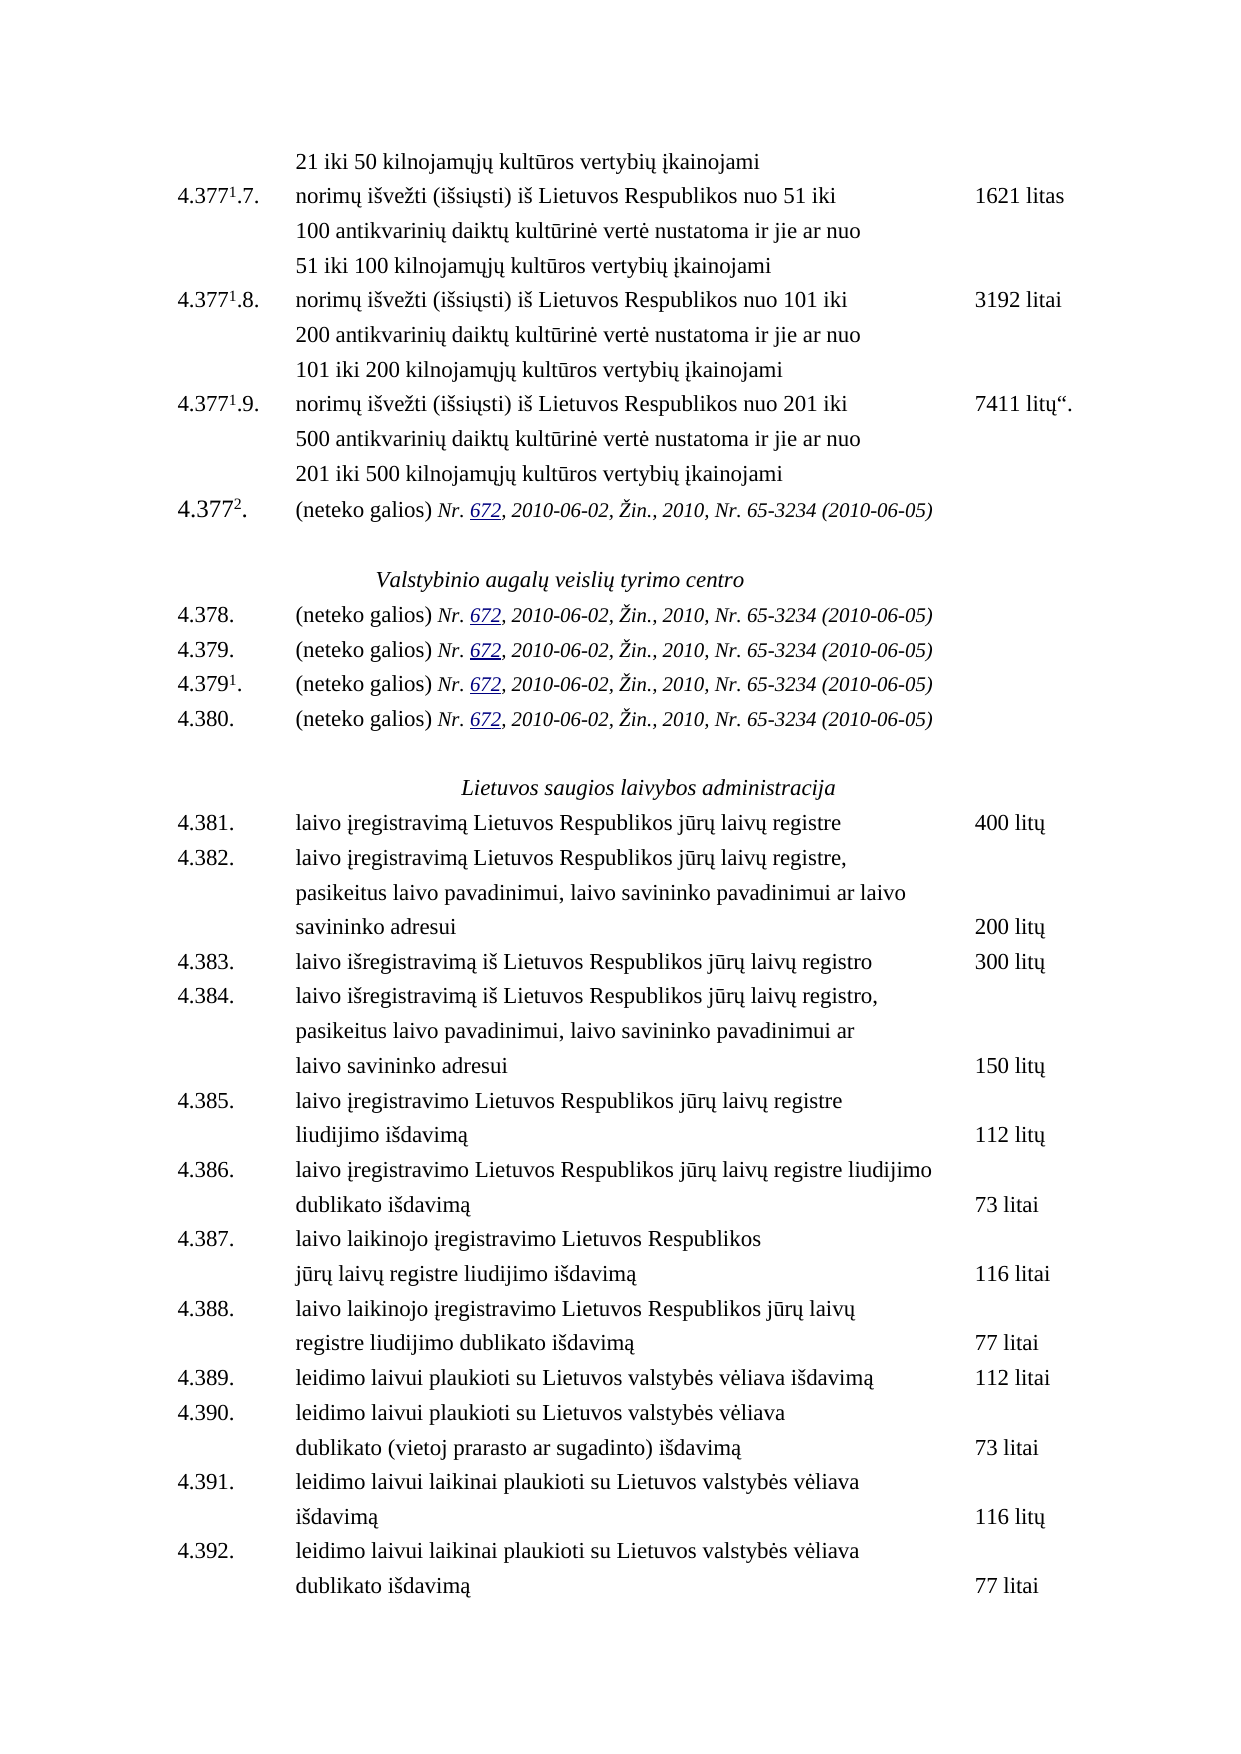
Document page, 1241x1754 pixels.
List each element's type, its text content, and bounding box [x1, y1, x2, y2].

text liudijimo išdavimą 112 litų [177, 1121, 1122, 1148]
text jūrų laivų registre liudijimo išdavimą 116 litai [177, 1260, 1122, 1286]
text pasikeitus laivo pavadinimui, laivo savininko pavadinimui ar laivo [177, 878, 1122, 905]
text 4.387. laivo laikinojo įregistravimo Lietuvos Respublikos [177, 1225, 1122, 1252]
text 4.3791. (neteko galios) Nr. 672, 2010-06-02, Žin., 2010, Nr. 65-3234 (2010-06-05) [177, 670, 945, 697]
text 4.380. (neteko galios) Nr. 672, 2010-06-02, Žin., 2010, Nr. 65-3234 (2010-06-05) [177, 705, 1122, 731]
text pasikeitus laivo pavadinimui, laivo savininko pavadinimui ar [177, 1017, 1122, 1044]
text 4.3771.9. norimų išvežti (išsiųsti) iš Lietuvos Respublikos nuo 201 iki 7411 litų“. [177, 391, 1122, 417]
text 4.3771.7. norimų išvežti (išsiųsti) iš Lietuvos Respublikos nuo 51 iki 1621 litas [177, 182, 1122, 209]
text 4.378. (neteko galios) Nr. 672, 2010-06-02, Žin., 2010, Nr. 65-3234 (2010-06-05) [177, 601, 945, 627]
text 100 antikvarinių daiktų kultūrinė vertė nustatoma ir jie ar nuo [177, 217, 1122, 243]
text 4.392. leidimo laivui laikinai plaukioti su Lietuvos valstybės vėliava [177, 1538, 1122, 1564]
text 4.388. laivo laikinojo įregistravimo Lietuvos Respublikos jūrų laivų [177, 1295, 1122, 1321]
text registre liudijimo dublikato išdavimą 77 litai [177, 1329, 1122, 1356]
text dublikato išdavimą 77 litai [177, 1572, 1122, 1599]
text išdavimą 116 litų [177, 1503, 1122, 1529]
text 201 iki 500 kilnojamųjų kultūros vertybių įkainojami [177, 460, 1122, 486]
text 4.390. leidimo laivui plaukioti su Lietuvos valstybės vėliava [177, 1399, 1122, 1425]
text dublikato (vietoj prarasto ar sugadinto) išdavimą 73 litai [177, 1433, 1122, 1460]
text dublikato išdavimą 73 litai [177, 1191, 1122, 1217]
text laivo savininko adresui 150 litų [177, 1052, 1122, 1078]
text savininko adresui 200 litų [177, 913, 1122, 939]
text 4.382. laivo įregistravimą Lietuvos Respublikos jūrų laivų registre, [177, 844, 1122, 870]
text 4.3772. (neteko galios) Nr. 672, 2010-06-02, Žin., 2010, Nr. 65-3234 (2010-06-05) [177, 494, 945, 523]
text 21 iki 50 kilnojamųjų kultūros vertybių įkainojami [177, 148, 1122, 174]
text 4.385. laivo įregistravimo Lietuvos Respublikos jūrų laivų registre [177, 1087, 1122, 1113]
text 4.391. leidimo laivui laikinai plaukioti su Lietuvos valstybės vėliava [177, 1468, 1122, 1494]
text 101 iki 200 kilnojamųjų kultūros vertybių įkainojami [177, 356, 1122, 382]
text 51 iki 100 kilnojamųjų kultūros vertybių įkainojami [177, 252, 1122, 278]
text 4.383. laivo išregistravimą iš Lietuvos Respublikos jūrų laivų registro 300 litų [177, 948, 1122, 974]
text 4.379. (neteko galios) Nr. 672, 2010-06-02, Žin., 2010, Nr. 65-3234 (2010-06-05) [177, 636, 945, 662]
text Valstybinio augalų veislių tyrimo centro [177, 566, 945, 593]
text 4.386. laivo įregistravimo Lietuvos Respublikos jūrų laivų registre liudijimo [177, 1156, 1122, 1182]
text 4.384. laivo išregistravimą iš Lietuvos Respublikos jūrų laivų registro, [177, 983, 1122, 1009]
text Lietuvos saugios laivybos administracija [177, 774, 1122, 801]
text 4.3771.8. norimų išvežti (išsiųsti) iš Lietuvos Respublikos nuo 101 iki 3192 litai [177, 286, 1122, 313]
text 500 antikvarinių daiktų kultūrinė vertė nustatoma ir jie ar nuo [177, 425, 1122, 452]
text 4.381. laivo įregistravimą Lietuvos Respublikos jūrų laivų registre 400 litų [177, 809, 1122, 836]
text 4.389. leidimo laivui plaukioti su Lietuvos valstybės vėliava išdavimą 112 litai [177, 1364, 1122, 1391]
text 200 antikvarinių daiktų kultūrinė vertė nustatoma ir jie ar nuo [177, 321, 1122, 347]
